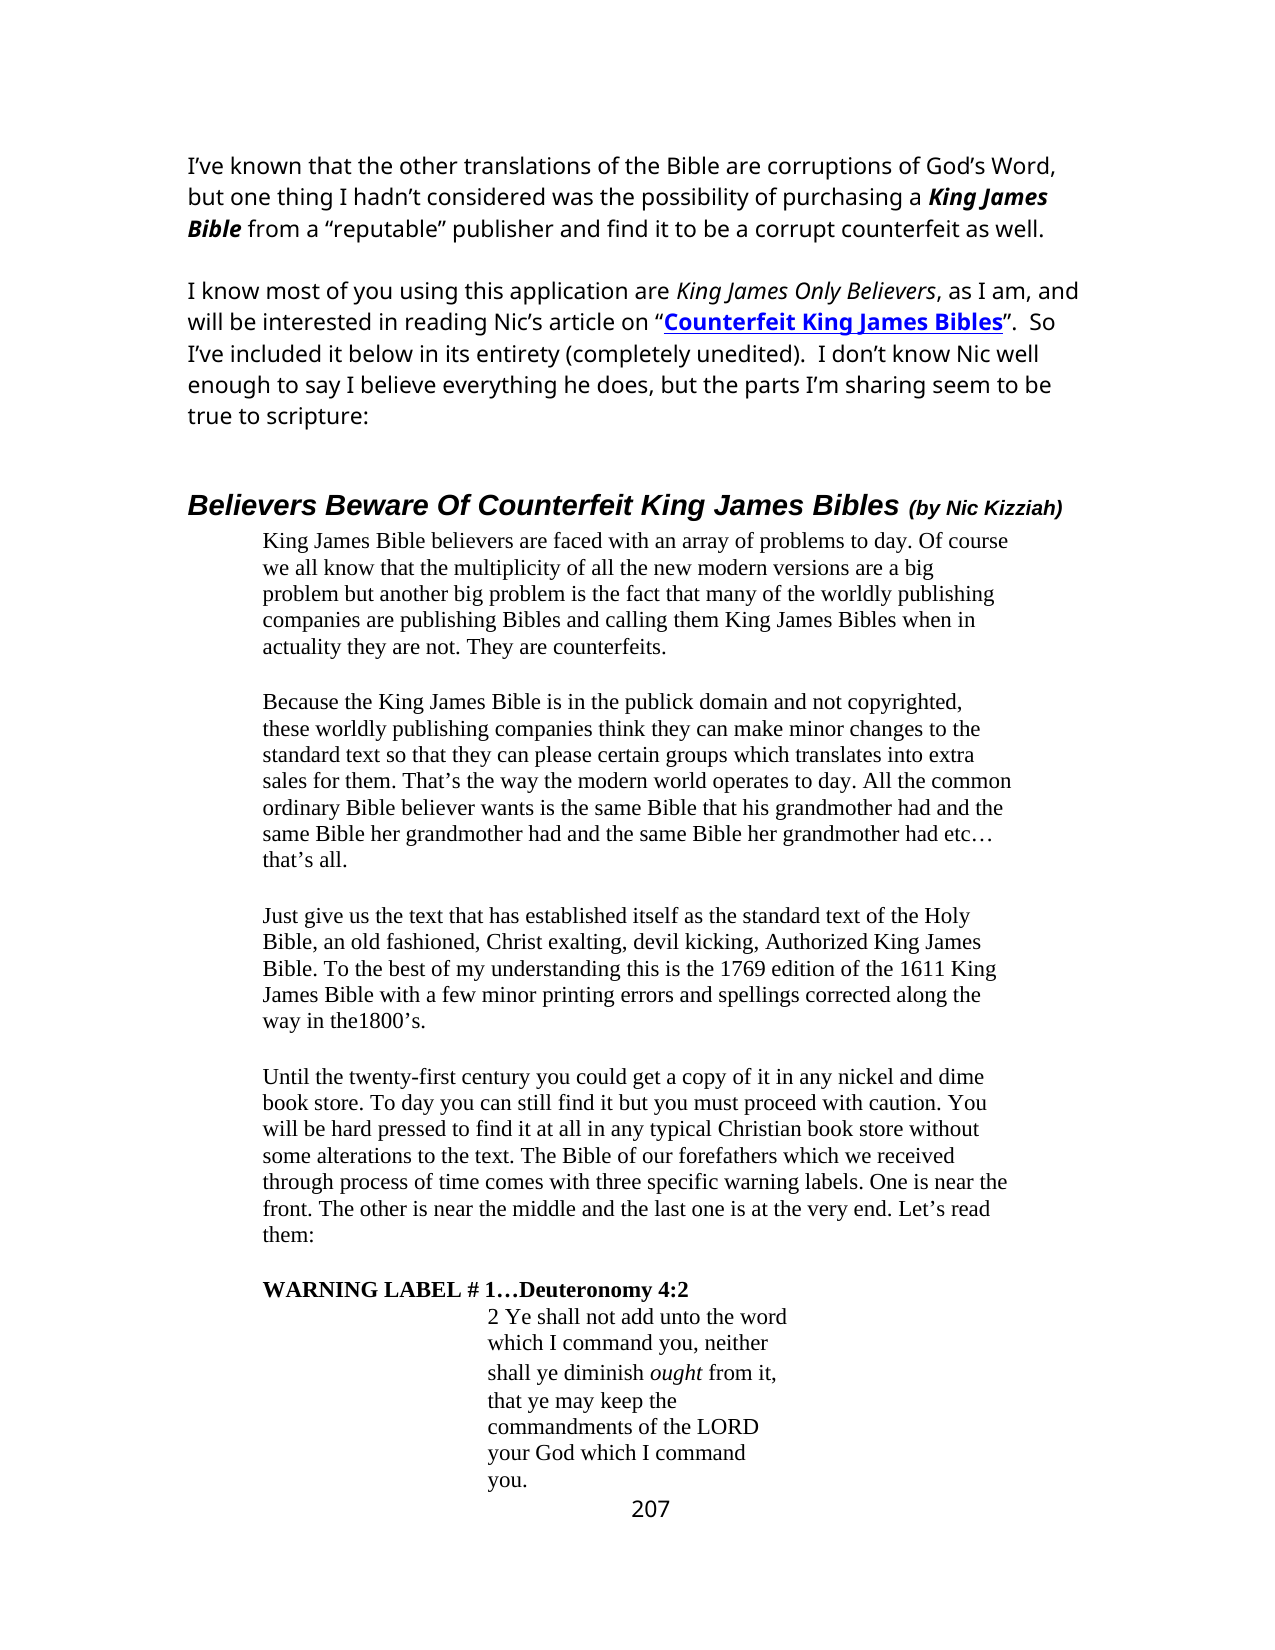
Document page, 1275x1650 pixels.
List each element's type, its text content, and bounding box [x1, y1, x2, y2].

text 2 Ye shall not add unto the word which I command you, neither shall ye diminish ought from it, that ye may keep the commandments of the LORD your God which I command you. [487, 1303, 787, 1492]
text I’ve known that the other translations of the Bible are corruptions of God’s Word, but one thing I hadn’t considered was the possibility of purchasing a King James Bible from a “reputable” publisher and find it to be a corrupt counterfeit as well. [187, 150, 1087, 244]
subtitle Believers Beware Of Counterfeit King James Bibles (by Nic Kizziah) [187, 487, 1087, 521]
text Until the twenty-first century you could get a copy of it in any nickel and dime book store. To day you can still find it but you must proceed with caution. You will be hard pressed to find it at all in any typical Christian book store without some alterations to the text. The Bible of our forefathers which we received through process of time comes with three specific warning labels. One is near the front. The other is near the middle and the last one is at the very end. Let’s read them: [262, 1063, 1012, 1247]
text Just give us the text that has established itself as the standard text of the Holy Bible, an old fashioned, Christ exalting, devil kicking, Authorized King James Bible. To the best of my understanding this is the 1769 edition of the 1611 King James Bible with a few minor printing errors and spellings corrected along the way in the1800’s. [262, 902, 1012, 1034]
text I know most of you using this application are King James Only Believers, as I am, and will be interested in reading Nic’s article on “Counterfeit King James Bibles”. So I’ve included it below in its entirety (completely unedited). I don’t know Nic well enough to say I believe everything he does, but the parts I’m sharing seem to be true to scripture: [187, 275, 1087, 431]
text King James Bible believers are faced with an array of problems to day. Of course we all know that the multiplicity of all the new modern versions are a big problem but another big problem is the fact that many of the worldly publishing companies are publishing Bibles and calling them King James Bibles when in actuality they are not. They are counterfeits. [262, 527, 1012, 659]
text WARNING LABEL # 1…Deuteronomy 4:2 [262, 1276, 1087, 1303]
text Because the King James Bible is in the publick domain and not copyrighted, these worldly publishing companies think they can make minor changes to the standard text so that they can please certain groups which translates into extra sales for them. That’s the way the modern world operates to day. All the common ordinary Bible believer wants is the same Bible that his grandmother had and the same Bible her grandmother had and the same Bible her grandmother had etc… that’s all. [262, 688, 1012, 873]
